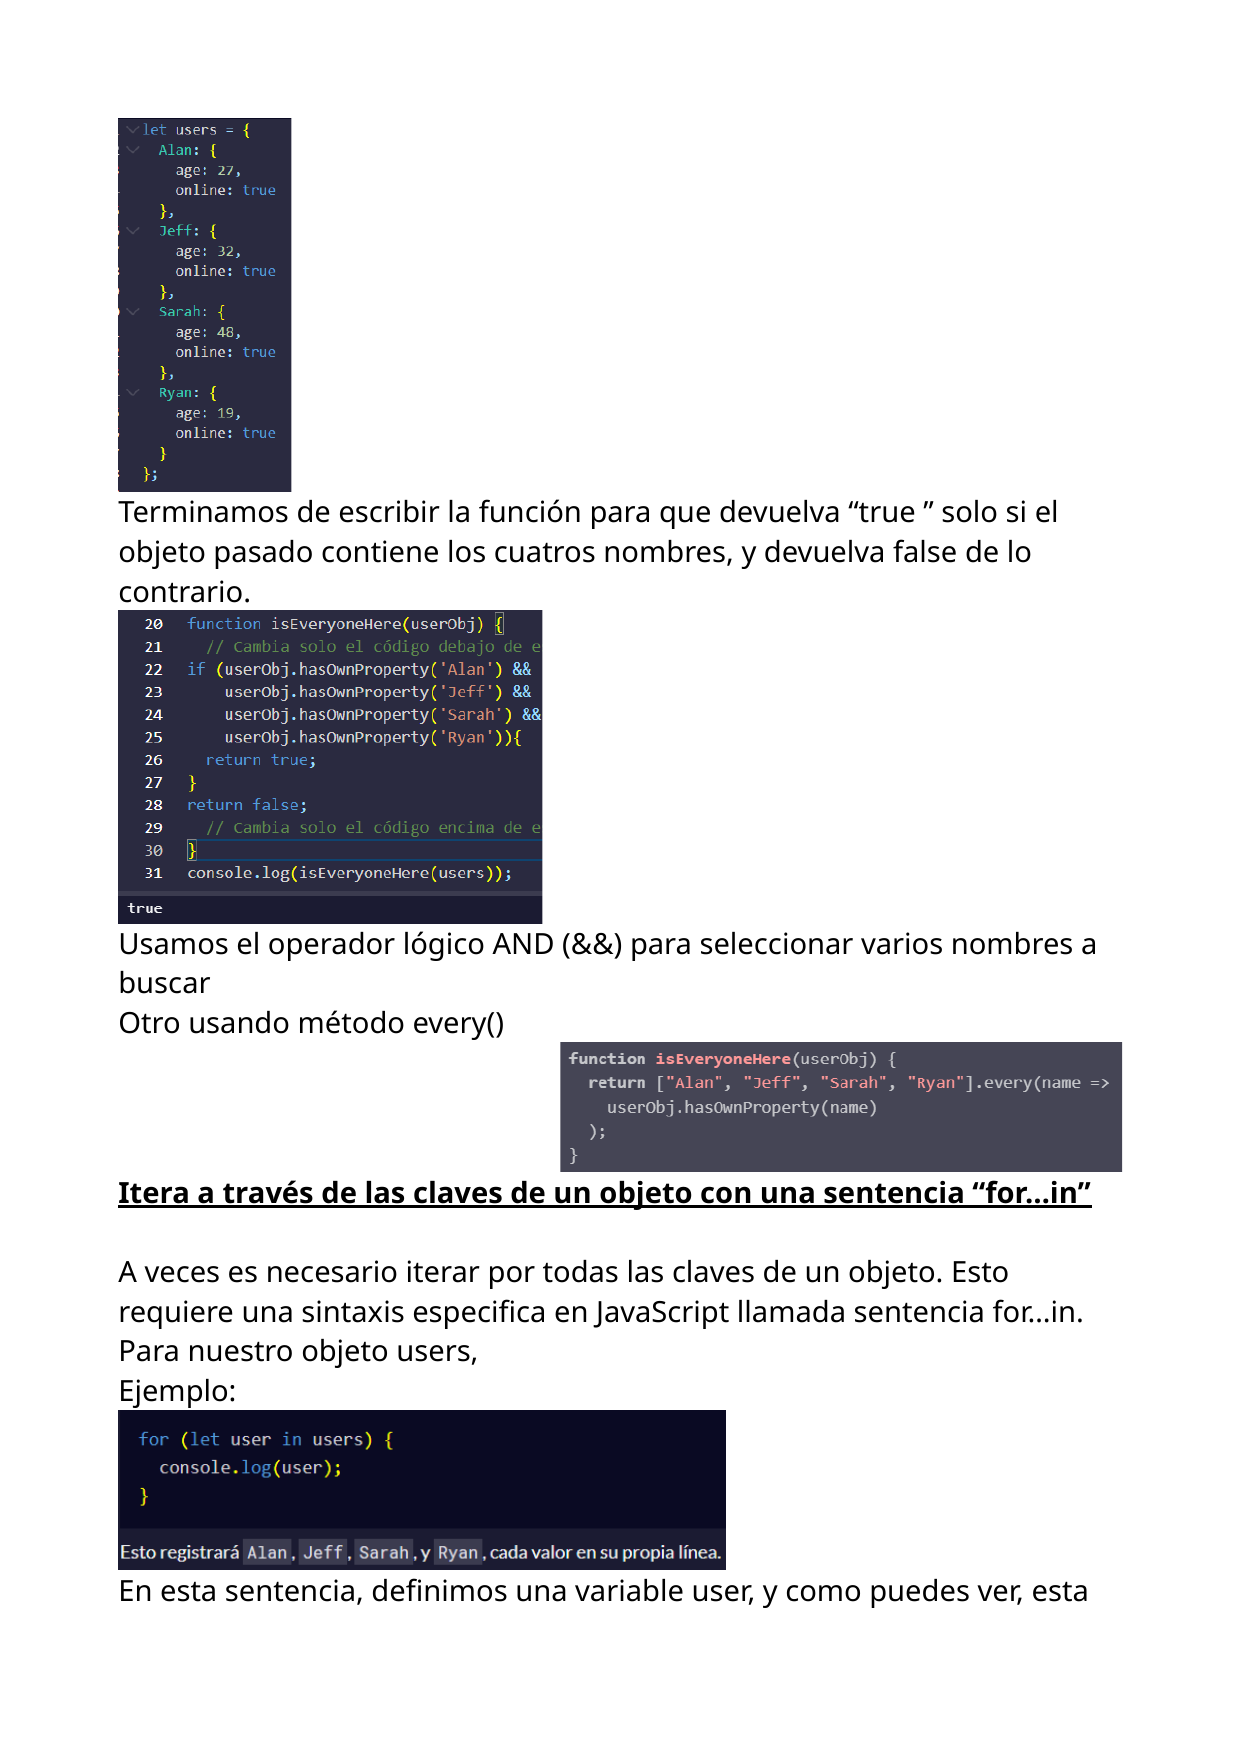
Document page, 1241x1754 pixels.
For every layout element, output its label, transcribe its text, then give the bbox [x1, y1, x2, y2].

text A veces es necesario iterar por todas las claves de un objeto. Esto requiere una sintaxis especifica en JavaScript llamada sentencia for…in. Para nuestro objeto users, [118, 1251, 1122, 1370]
text Usamos el operador lógico AND (&&) para seleccionar varios nombres a buscar [118, 923, 1122, 1002]
text Ejemplo: [118, 1370, 1122, 1410]
text En esta sentencia, definimos una variable user, y como puedes ver, esta [118, 1570, 1122, 1609]
text Itera a través de las claves de un objeto con una sentencia “for…in” [118, 1172, 1122, 1212]
text Otro usando método every() [118, 1002, 1122, 1042]
text Terminamos de escribir la función para que devuelva “true ” solo si el objeto pasado contiene los cuatros nombres, y devuelva false de lo contrario. [118, 492, 1122, 611]
